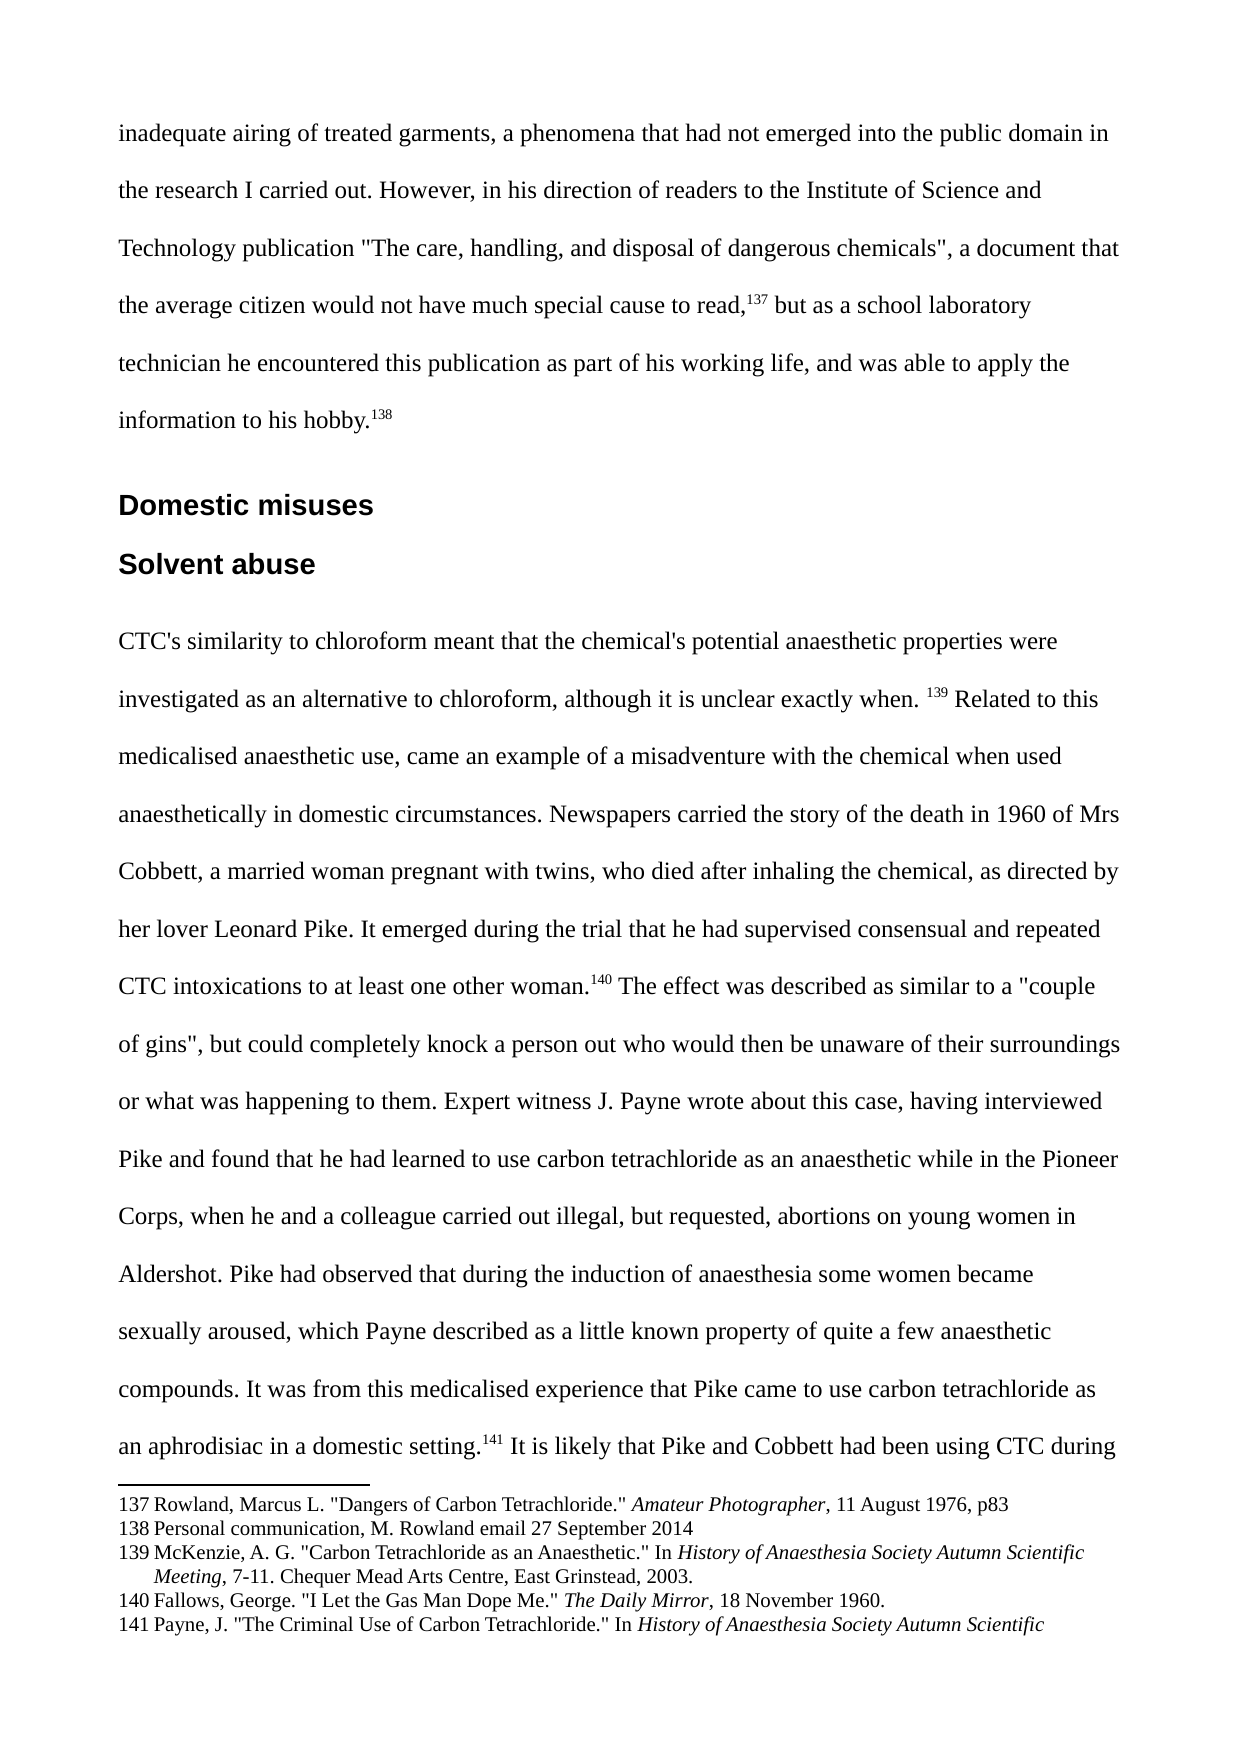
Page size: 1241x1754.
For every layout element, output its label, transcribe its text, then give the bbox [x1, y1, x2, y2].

text Fallows, George. "I Let the Gas Man Dope Me." The Daily Mirror, 18 November 1960. [118, 1588, 1122, 1612]
subtitle Solvent abuse [118, 547, 1122, 580]
text Rowland, Marcus L. "Dangers of Carbon Tetrachloride." Amateur Photographer, 11 August 1976, p83 [118, 1491, 1122, 1516]
text inadequate airing of treated garments, a phenomena that had not emerged into the public domain in the research I carried out. However, in his direction of readers to the Institute of Science and Technology publication "The care, handling, and disposal of dangerous chemicals", a document that the average citizen would not have much special cause to read, but as a school laboratory technician he encountered this publication as part of his working life, and was able to apply the information to his hobby. [118, 118, 1122, 434]
text Personal communication, M. Rowland email 27 September 2014 [118, 1516, 1122, 1539]
text CTC's similarity to chloroform meant that the chemical's potential anaesthetic properties were investigated as an alternative to chloroform, although it is unclear exactly when. Related to this medicalised anaesthetic use, came an example of a misadventure with the chemical when used anaesthetically in domestic circumstances. Newspapers carried the story of the death in 1960 of Mrs Cobbett, a married woman pregnant with twins, who died after inhaling the chemical, as directed by her lover Leonard Pike. It emerged during the trial that he had supervised consensual and repeated CTC intoxications to at least one other woman. The effect was described as similar to a "couple of gins", but could completely knock a person out who would then be unaware of their surroundings or what was happening to them. Expert witness J. Payne wrote about this case, having interviewed Pike and found that he had learned to use carbon tetrachloride as an anaesthetic while in the Pioneer Corps, when he and a colleague carried out illegal, but requested, abortions on young women in Aldershot. Pike had observed that during the induction of anaesthesia some women became sexually aroused, which Payne described as a little known property of quite a few anaesthetic compounds. It was from this medicalised experience that Pike came to use carbon tetrachloride as an aphrodisiac in a domestic setting. It is likely that Pike and Cobbett had been using CTC during [118, 626, 1122, 1460]
subtitle Domestic misuses [118, 488, 1122, 522]
text Payne, J. "The Criminal Use of Carbon Tetrachloride." In History of Anaesthesia Society Autumn Scientific [118, 1612, 1122, 1636]
text McKenzie, A. G. "Carbon Tetrachloride as an Anaesthetic." In History of Anaesthesia Society Autumn Scientific Meeting, 7-11. Chequer Mead Arts Centre, East Grinstead, 2003. [118, 1539, 1122, 1588]
